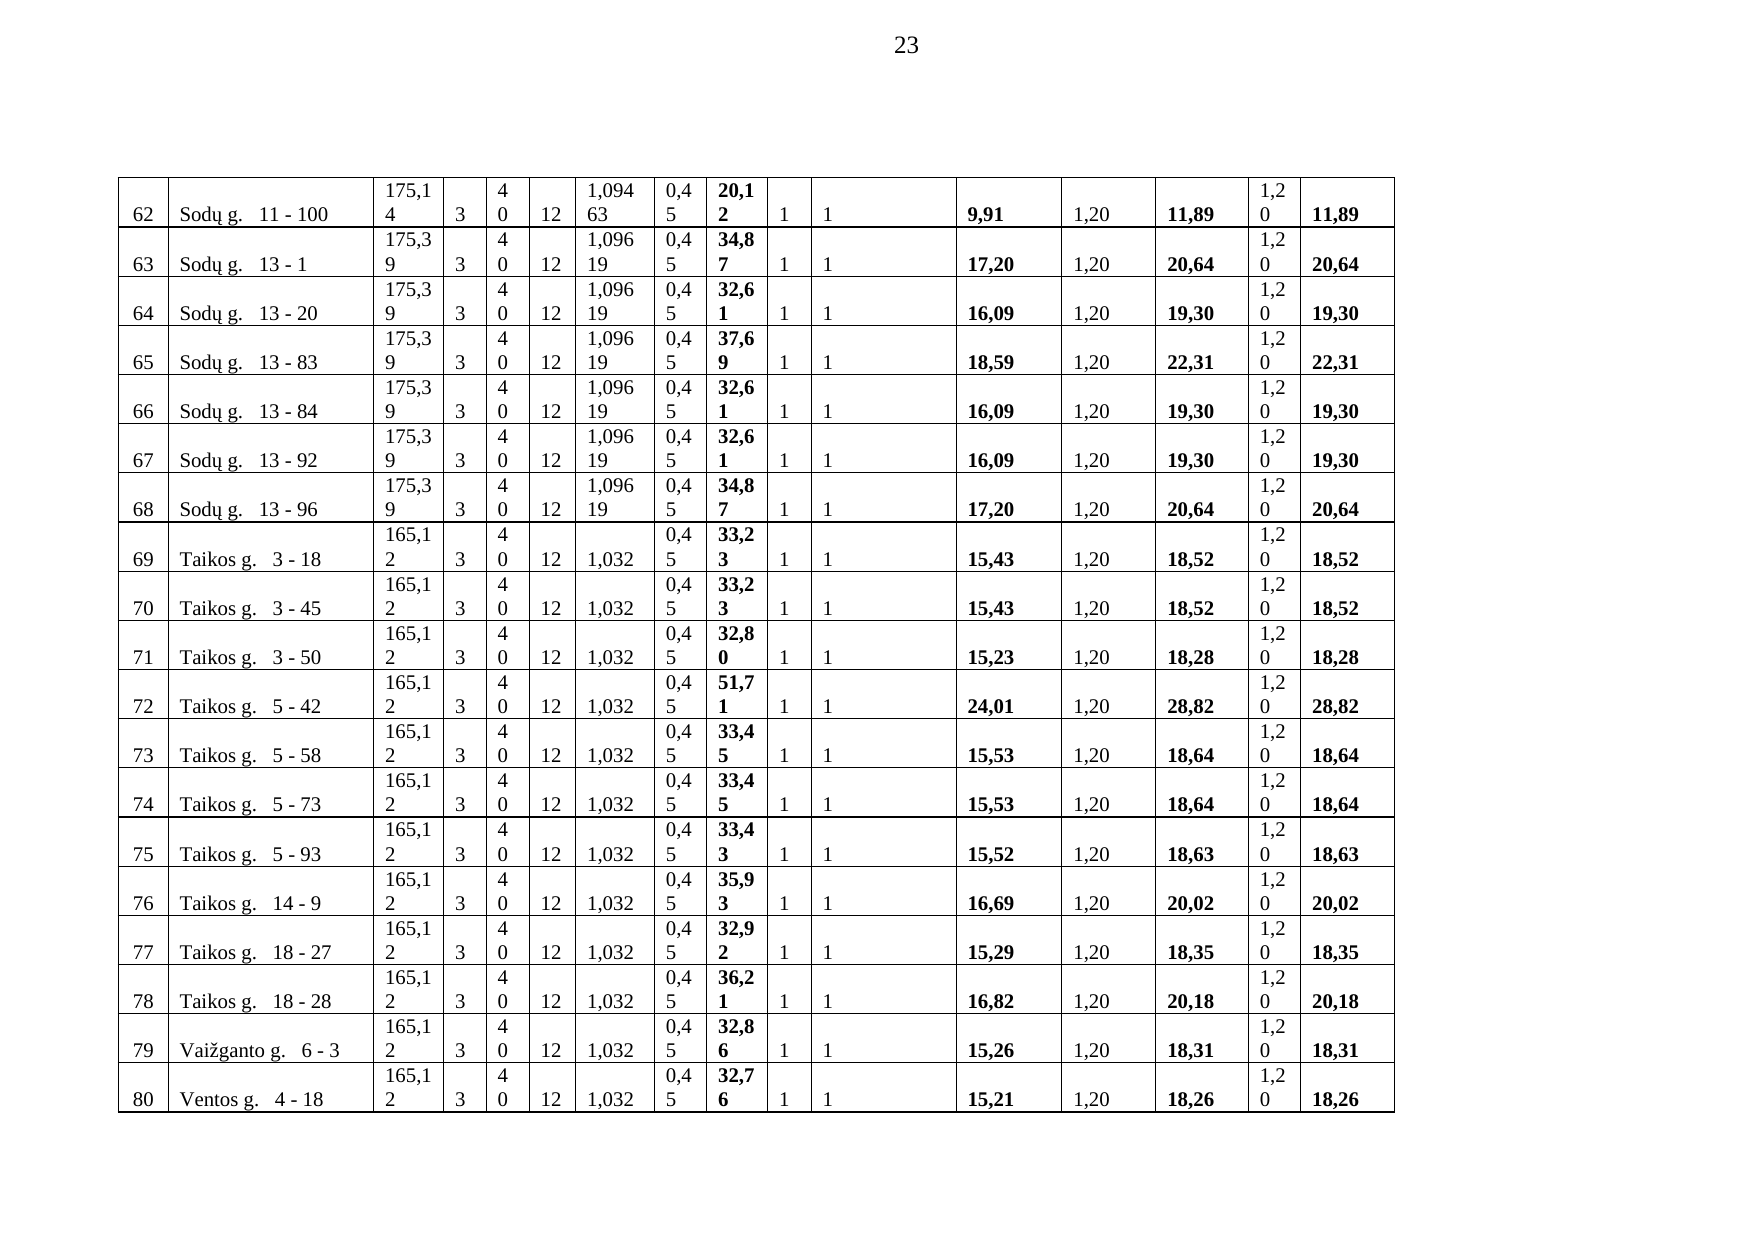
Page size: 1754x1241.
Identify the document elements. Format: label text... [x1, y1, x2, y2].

table_cell 1 [812, 965, 956, 1013]
table_cell 1 [812, 719, 956, 767]
table_cell 1,032 [576, 965, 654, 1013]
table_cell 1,09619 [576, 277, 654, 325]
table_cell 40 [487, 572, 529, 620]
table_cell 79 [119, 1014, 168, 1062]
table_cell 40 [487, 228, 529, 276]
table_cell 32,76 [707, 1063, 767, 1111]
table_cell 1,20 [1249, 621, 1300, 669]
table_cell 20,64 [1156, 473, 1248, 521]
table_cell Taikos g. 5 - 42 [169, 670, 373, 718]
table_cell 12 [530, 572, 575, 620]
table_cell 74 [119, 768, 168, 816]
table_cell 1 [768, 1063, 811, 1111]
table_cell Vaižganto g. 6 - 3 [169, 1014, 373, 1062]
table_cell 28,82 [1301, 670, 1394, 718]
table_cell 1,20 [1062, 1063, 1155, 1111]
table_cell 1 [768, 719, 811, 767]
table_cell 1,20 [1249, 424, 1300, 472]
table_cell 12 [530, 1063, 575, 1111]
table_cell 73 [119, 719, 168, 767]
table_cell 1,20 [1062, 768, 1155, 816]
table_cell 40 [487, 621, 529, 669]
table_cell 1,032 [576, 572, 654, 620]
table_cell 1,20 [1062, 916, 1155, 964]
table_cell 3 [444, 228, 486, 276]
table_cell 165,12 [374, 621, 443, 669]
table_cell 12 [530, 523, 575, 571]
table_cell 1,20 [1249, 1063, 1300, 1111]
table_cell 3 [444, 965, 486, 1013]
table_cell 1,20 [1062, 523, 1155, 571]
table_cell Sodų g. 13 - 20 [169, 277, 373, 325]
table_cell 3 [444, 277, 486, 325]
table_cell 175,39 [374, 375, 443, 423]
table_cell 1 [812, 277, 956, 325]
table_cell 3 [444, 1014, 486, 1062]
table_cell 32,80 [707, 621, 767, 669]
table_cell 16,09 [957, 424, 1061, 472]
table_cell 40 [487, 326, 529, 374]
table_cell 1,032 [576, 670, 654, 718]
table_cell 18,52 [1156, 572, 1248, 620]
table_cell 12 [530, 670, 575, 718]
table_cell 40 [487, 1063, 529, 1111]
table_cell 18,63 [1156, 818, 1248, 866]
table_cell 18,28 [1156, 621, 1248, 669]
table_cell 12 [530, 228, 575, 276]
table_cell 15,43 [957, 523, 1061, 571]
table_cell 33,45 [707, 768, 767, 816]
table_cell 1,09619 [576, 424, 654, 472]
table_cell 3 [444, 768, 486, 816]
table_cell 19,30 [1301, 375, 1394, 423]
table_cell 15,43 [957, 572, 1061, 620]
table_cell 1 [768, 867, 811, 915]
table_cell 9,91 [957, 178, 1061, 226]
table_cell 3 [444, 523, 486, 571]
table_cell 0,45 [655, 621, 706, 669]
table_cell 40 [487, 1014, 529, 1062]
table_cell 1,20 [1062, 818, 1155, 866]
table_cell 1 [768, 523, 811, 571]
table_cell 1,032 [576, 621, 654, 669]
table_cell 37,69 [707, 326, 767, 374]
table_cell 1,032 [576, 719, 654, 767]
table_cell Sodų g. 13 - 83 [169, 326, 373, 374]
table_cell 1 [768, 178, 811, 226]
table_cell 11,89 [1301, 178, 1394, 226]
table_cell 0,45 [655, 178, 706, 226]
table_cell 17,20 [957, 228, 1061, 276]
table_cell 1,20 [1249, 818, 1300, 866]
table_cell 69 [119, 523, 168, 571]
table_cell 77 [119, 916, 168, 964]
table_cell 3 [444, 572, 486, 620]
table_cell 1,20 [1249, 228, 1300, 276]
table_cell 12 [530, 768, 575, 816]
table_cell 32,92 [707, 916, 767, 964]
table_cell 165,12 [374, 572, 443, 620]
table_cell 78 [119, 965, 168, 1013]
table_cell 165,12 [374, 719, 443, 767]
table_cell 1 [768, 228, 811, 276]
table_cell 22,31 [1301, 326, 1394, 374]
table_cell 1 [768, 375, 811, 423]
table_cell 40 [487, 523, 529, 571]
table_cell 19,30 [1156, 424, 1248, 472]
table_cell Taikos g. 18 - 27 [169, 916, 373, 964]
table_cell 18,26 [1156, 1063, 1248, 1111]
table_cell 16,82 [957, 965, 1061, 1013]
table_cell 15,53 [957, 719, 1061, 767]
table_cell 22,31 [1156, 326, 1248, 374]
table_cell 80 [119, 1063, 168, 1111]
table_cell 1 [812, 916, 956, 964]
table_cell Taikos g. 5 - 93 [169, 818, 373, 866]
table_cell 1 [812, 768, 956, 816]
table_cell 16,09 [957, 375, 1061, 423]
table_cell 75 [119, 818, 168, 866]
table_cell 40 [487, 768, 529, 816]
table_cell 0,45 [655, 572, 706, 620]
table_cell 12 [530, 867, 575, 915]
table_cell 1 [812, 818, 956, 866]
table_cell 0,45 [655, 375, 706, 423]
table_cell 1 [812, 572, 956, 620]
table_cell 12 [530, 424, 575, 472]
table_cell 0,45 [655, 228, 706, 276]
table_cell 20,12 [707, 178, 767, 226]
table_cell 34,87 [707, 473, 767, 521]
table_cell 12 [530, 473, 575, 521]
table_cell 33,23 [707, 523, 767, 571]
table_cell 3 [444, 670, 486, 718]
table_cell 70 [119, 572, 168, 620]
table_cell 0,45 [655, 473, 706, 521]
table_cell 18,64 [1156, 719, 1248, 767]
table_cell 65 [119, 326, 168, 374]
table_cell 40 [487, 424, 529, 472]
table_cell 34,87 [707, 228, 767, 276]
table_cell 33,43 [707, 818, 767, 866]
table_cell 12 [530, 621, 575, 669]
table_cell 3 [444, 473, 486, 521]
table_cell 1 [812, 670, 956, 718]
table_cell 15,29 [957, 916, 1061, 964]
table_cell 71 [119, 621, 168, 669]
table_cell 0,45 [655, 523, 706, 571]
table_cell 1,20 [1062, 375, 1155, 423]
table_cell 0,45 [655, 916, 706, 964]
table_cell 1,09619 [576, 228, 654, 276]
table_cell 1 [812, 228, 956, 276]
table_cell 1,20 [1249, 719, 1300, 767]
table_cell 165,12 [374, 818, 443, 866]
table_cell 1,20 [1249, 375, 1300, 423]
table_cell 1,20 [1249, 916, 1300, 964]
table_cell 1,20 [1249, 523, 1300, 571]
table_cell 1,20 [1062, 326, 1155, 374]
table_cell 0,45 [655, 965, 706, 1013]
table_cell 20,64 [1301, 473, 1394, 521]
table_cell 33,23 [707, 572, 767, 620]
table_cell 18,64 [1301, 719, 1394, 767]
table_cell 1,20 [1062, 621, 1155, 669]
table_cell 3 [444, 621, 486, 669]
table_cell 12 [530, 965, 575, 1013]
table_cell 1 [812, 621, 956, 669]
table_cell 0,45 [655, 1014, 706, 1062]
table_cell 1,20 [1249, 965, 1300, 1013]
table_cell 1,20 [1249, 572, 1300, 620]
table_cell 18,31 [1156, 1014, 1248, 1062]
table_cell 1 [812, 1014, 956, 1062]
table_cell 19,30 [1156, 277, 1248, 325]
table_cell 1 [812, 178, 956, 226]
table_cell 12 [530, 277, 575, 325]
table_cell 18,35 [1301, 916, 1394, 964]
table_cell 15,53 [957, 768, 1061, 816]
table_cell 1 [768, 473, 811, 521]
table_cell 15,21 [957, 1063, 1061, 1111]
table_cell 32,86 [707, 1014, 767, 1062]
table_cell 1,20 [1249, 1014, 1300, 1062]
table_cell 40 [487, 965, 529, 1013]
table_cell 1 [768, 916, 811, 964]
table_cell 18,31 [1301, 1014, 1394, 1062]
table_cell 0,45 [655, 424, 706, 472]
table_cell 1,20 [1062, 277, 1155, 325]
table_cell 1 [812, 523, 956, 571]
table_cell 175,14 [374, 178, 443, 226]
table_cell 19,30 [1301, 277, 1394, 325]
table_cell 1 [768, 670, 811, 718]
table_cell 1,20 [1249, 670, 1300, 718]
table_cell 1,032 [576, 768, 654, 816]
table_cell 175,39 [374, 326, 443, 374]
table_cell Taikos g. 3 - 18 [169, 523, 373, 571]
table_cell 1,032 [576, 523, 654, 571]
table_cell 1,20 [1062, 424, 1155, 472]
table_cell 62 [119, 178, 168, 226]
table_cell 1,20 [1249, 768, 1300, 816]
table_cell 0,45 [655, 277, 706, 325]
table_cell 0,45 [655, 818, 706, 866]
table_cell 19,30 [1301, 424, 1394, 472]
table_cell 1,032 [576, 1014, 654, 1062]
table_cell 1 [812, 375, 956, 423]
table_cell 1 [812, 424, 956, 472]
table_cell 1 [768, 965, 811, 1013]
table_cell 35,93 [707, 867, 767, 915]
table_cell 1,20 [1062, 228, 1155, 276]
table_cell 40 [487, 818, 529, 866]
table_cell 17,20 [957, 473, 1061, 521]
table_cell 67 [119, 424, 168, 472]
table_cell 0,45 [655, 670, 706, 718]
table_cell 1,032 [576, 1063, 654, 1111]
table_cell 32,61 [707, 375, 767, 423]
table_cell 165,12 [374, 670, 443, 718]
table_cell 0,45 [655, 1063, 706, 1111]
table_cell 0,45 [655, 768, 706, 816]
table_cell 40 [487, 867, 529, 915]
table_cell 20,02 [1156, 867, 1248, 915]
table_cell 165,12 [374, 965, 443, 1013]
table_cell 20,02 [1301, 867, 1394, 915]
table_cell 165,12 [374, 1063, 443, 1111]
table_cell 3 [444, 719, 486, 767]
table_cell Sodų g. 13 - 1 [169, 228, 373, 276]
table_cell 15,52 [957, 818, 1061, 866]
table_cell 1,09463 [576, 178, 654, 226]
table_cell 1,20 [1062, 1014, 1155, 1062]
table_cell 1,20 [1062, 473, 1155, 521]
table_cell 3 [444, 178, 486, 226]
table_cell 175,39 [374, 277, 443, 325]
table_cell Sodų g. 11 - 100 [169, 178, 373, 226]
table_cell 12 [530, 1014, 575, 1062]
table_cell 18,52 [1301, 572, 1394, 620]
table_cell 3 [444, 424, 486, 472]
table_cell 1,09619 [576, 375, 654, 423]
table_cell 76 [119, 867, 168, 915]
table_cell 1,20 [1062, 965, 1155, 1013]
table_cell 1,20 [1062, 178, 1155, 226]
table_cell 11,89 [1156, 178, 1248, 226]
table_cell 18,52 [1301, 523, 1394, 571]
table_cell 15,23 [957, 621, 1061, 669]
table_cell 1,20 [1062, 572, 1155, 620]
table_cell 1 [812, 867, 956, 915]
table_cell Taikos g. 5 - 73 [169, 768, 373, 816]
table_cell 18,52 [1156, 523, 1248, 571]
table_cell 28,82 [1156, 670, 1248, 718]
table_cell 32,61 [707, 277, 767, 325]
table_cell 18,64 [1156, 768, 1248, 816]
table_cell 12 [530, 375, 575, 423]
table_cell 1,20 [1249, 277, 1300, 325]
table_cell 12 [530, 818, 575, 866]
table_cell 40 [487, 178, 529, 226]
table_cell 1 [812, 326, 956, 374]
table_cell 15,26 [957, 1014, 1061, 1062]
table_cell 64 [119, 277, 168, 325]
table_cell 1,09619 [576, 473, 654, 521]
table_cell 165,12 [374, 867, 443, 915]
table_cell 1,032 [576, 818, 654, 866]
table_cell 1 [768, 1014, 811, 1062]
table_cell 1,032 [576, 867, 654, 915]
table_cell 1,20 [1249, 178, 1300, 226]
table_cell 1 [768, 424, 811, 472]
table_cell 3 [444, 1063, 486, 1111]
table_cell 16,69 [957, 867, 1061, 915]
table_cell 1 [768, 277, 811, 325]
table_cell 1,20 [1062, 867, 1155, 915]
table_cell 175,39 [374, 424, 443, 472]
table_cell 165,12 [374, 768, 443, 816]
table_cell 165,12 [374, 1014, 443, 1062]
table_cell 18,59 [957, 326, 1061, 374]
table_cell 175,39 [374, 228, 443, 276]
table_cell Taikos g. 18 - 28 [169, 965, 373, 1013]
table_cell 1 [812, 473, 956, 521]
table_cell 18,26 [1301, 1063, 1394, 1111]
table_cell 16,09 [957, 277, 1061, 325]
table_cell 165,12 [374, 916, 443, 964]
table_cell 20,18 [1301, 965, 1394, 1013]
table_cell 1 [768, 572, 811, 620]
table_cell 40 [487, 916, 529, 964]
table_cell 3 [444, 818, 486, 866]
table_cell 0,45 [655, 326, 706, 374]
table_cell 18,63 [1301, 818, 1394, 866]
table_cell 40 [487, 277, 529, 325]
table_cell 1 [768, 768, 811, 816]
table_cell 12 [530, 719, 575, 767]
table_cell 36,21 [707, 965, 767, 1013]
table_cell 40 [487, 473, 529, 521]
table_cell 19,30 [1156, 375, 1248, 423]
table_cell 1,09619 [576, 326, 654, 374]
table_cell 12 [530, 178, 575, 226]
table_cell 0,45 [655, 719, 706, 767]
table_cell 66 [119, 375, 168, 423]
table_cell Sodų g. 13 - 84 [169, 375, 373, 423]
table_cell Sodų g. 13 - 92 [169, 424, 373, 472]
table_cell 1,20 [1249, 326, 1300, 374]
table_cell 3 [444, 326, 486, 374]
table_cell 0,45 [655, 867, 706, 915]
table_cell 18,35 [1156, 916, 1248, 964]
table_cell 1 [812, 1063, 956, 1111]
table_cell 20,64 [1156, 228, 1248, 276]
table_cell 18,28 [1301, 621, 1394, 669]
table_cell 175,39 [374, 473, 443, 521]
table_cell 40 [487, 670, 529, 718]
table_cell 3 [444, 916, 486, 964]
table_cell 40 [487, 375, 529, 423]
table_cell 72 [119, 670, 168, 718]
table_cell 68 [119, 473, 168, 521]
table_cell 1,20 [1062, 670, 1155, 718]
table_cell 12 [530, 326, 575, 374]
table_cell Taikos g. 14 - 9 [169, 867, 373, 915]
table_cell 1 [768, 621, 811, 669]
table_cell Taikos g. 3 - 45 [169, 572, 373, 620]
table_cell 165,12 [374, 523, 443, 571]
table_cell 1,032 [576, 916, 654, 964]
table_cell 20,18 [1156, 965, 1248, 1013]
table_cell 1,20 [1249, 473, 1300, 521]
table_cell 1,20 [1062, 719, 1155, 767]
table_cell 40 [487, 719, 529, 767]
table_cell 3 [444, 867, 486, 915]
table_cell 3 [444, 375, 486, 423]
table_cell 32,61 [707, 424, 767, 472]
table_cell 1 [768, 326, 811, 374]
table_cell 51,71 [707, 670, 767, 718]
table_cell Sodų g. 13 - 96 [169, 473, 373, 521]
table_cell Taikos g. 5 - 58 [169, 719, 373, 767]
table_cell 1,20 [1249, 867, 1300, 915]
table_cell 12 [530, 916, 575, 964]
table_cell Ventos g. 4 - 18 [169, 1063, 373, 1111]
table_cell 20,64 [1301, 228, 1394, 276]
table_cell 24,01 [957, 670, 1061, 718]
table_cell 18,64 [1301, 768, 1394, 816]
table_cell 63 [119, 228, 168, 276]
table_cell 1 [768, 818, 811, 866]
table_cell 33,45 [707, 719, 767, 767]
table_cell Taikos g. 3 - 50 [169, 621, 373, 669]
